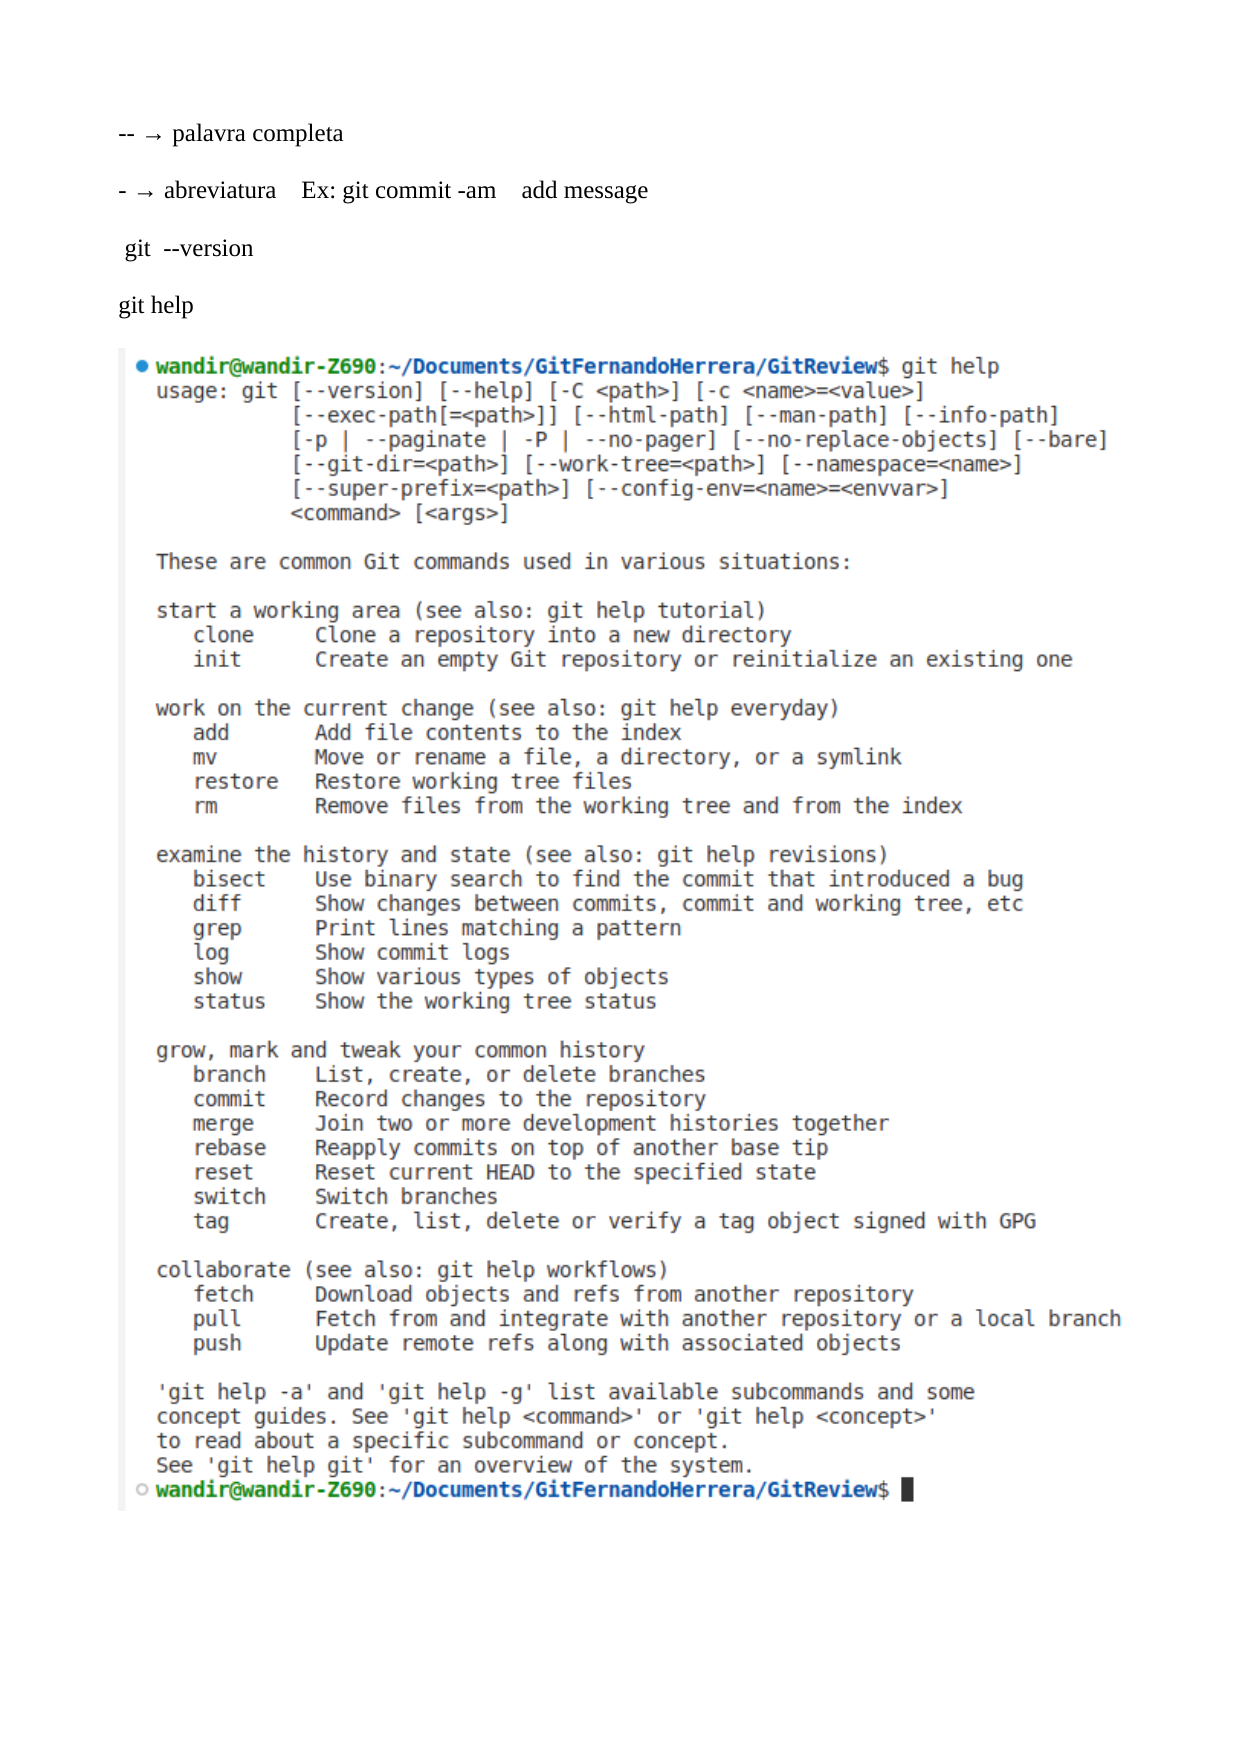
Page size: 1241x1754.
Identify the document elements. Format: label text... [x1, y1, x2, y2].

text git --version [118, 233, 1122, 262]
text -- → palavra completa [118, 118, 1122, 147]
text - → abreviatura Ex: git commit -am add message [118, 176, 1122, 204]
picture [118, 348, 1123, 1511]
text git help [118, 291, 1122, 319]
